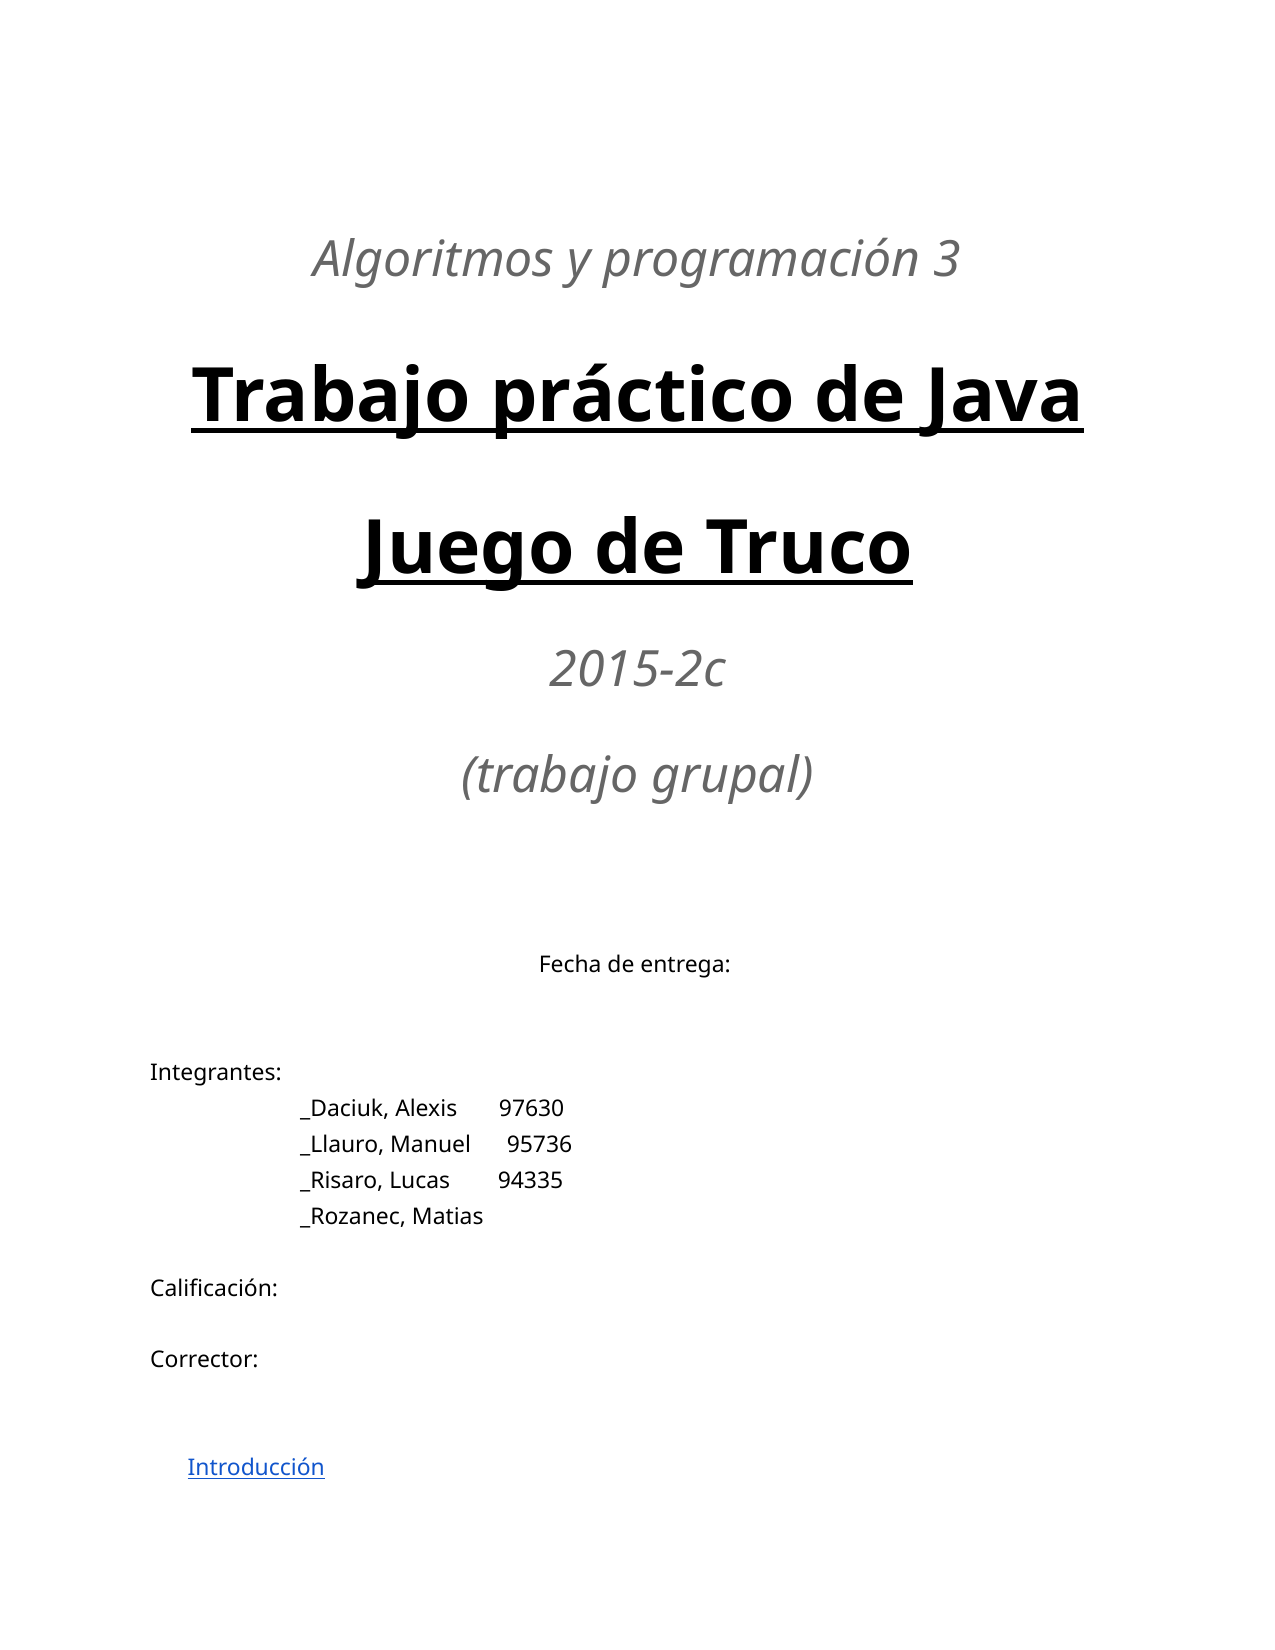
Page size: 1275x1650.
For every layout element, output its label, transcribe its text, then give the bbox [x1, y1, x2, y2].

subtitle 2015-2c [150, 633, 1125, 702]
text _Risaro, Lucas 94335 [150, 1164, 1125, 1195]
text Integrantes: [150, 1056, 1125, 1087]
text _Rozanec, Matias [150, 1199, 1125, 1231]
title Trabajo práctico de Java [150, 342, 1125, 444]
text _Daciuk, Alexis 97630 [150, 1092, 1125, 1123]
text _Llauro, Manuel 95736 [150, 1128, 1125, 1159]
title Juego de Truco [150, 494, 1125, 596]
text Calificación: [150, 1271, 1125, 1303]
text Fecha de entrega: [150, 948, 1125, 979]
text Introducción [187, 1451, 1125, 1482]
text Corrector: [150, 1343, 1125, 1374]
subtitle (trabajo grupal) [150, 739, 1125, 807]
subtitle Algoritmos y programación 3 [150, 223, 1125, 292]
